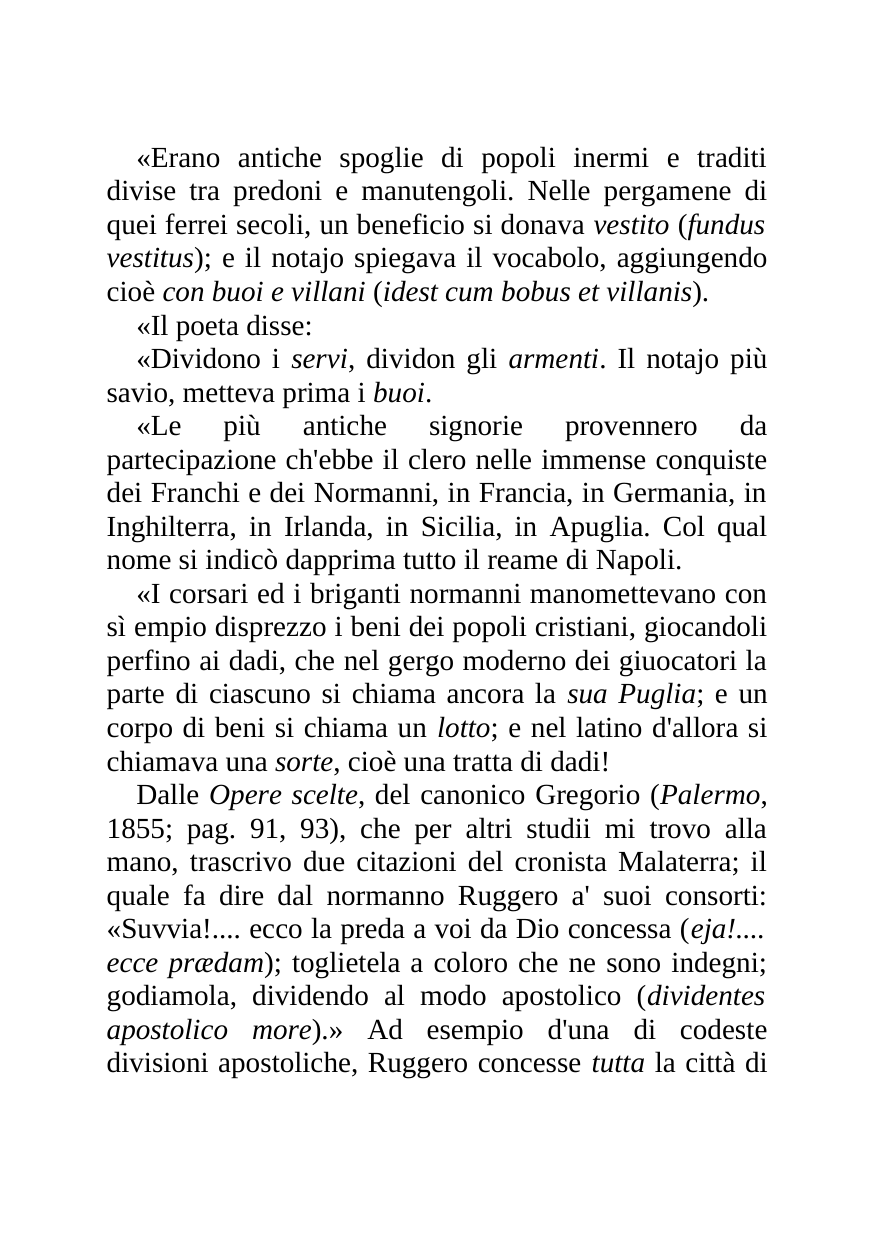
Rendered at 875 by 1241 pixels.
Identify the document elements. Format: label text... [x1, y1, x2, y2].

text «Le più antiche signorie provennero da partecipazione ch'ebbe il clero nelle immense conquiste dei Franchi e dei Normanni, in Francia, in Germania, in Inghilterra, in Irlanda, in Sicilia, in Apuglia. Col qual nome si indicò dapprima tutto il reame di Napoli. [106, 408, 768, 576]
text Dalle Opere scelte, del canonico Gregorio (Palermo, 1855; pag. 91, 93), che per altri studii mi trovo alla mano, trascrivo due citazioni del cronista Malaterra; il quale fa dire dal normanno Ruggero a' suoi consorti: «Suvvia!.... ecco la preda a voi da Dio concessa (eja!.... ecce prædam); toglietela a coloro che ne sono indegni; godiamola, dividendo al modo apostolico (dividentes apostolico more).» Ad esempio d'una di codeste divisioni apostoliche, Ruggero concesse tutta la città di [106, 777, 768, 1079]
text «Erano antiche spoglie di popoli inermi e traditi divise tra predoni e manutengoli. Nelle pergamene di quei ferrei secoli, un beneficio si donava vestito (fundus vestitus); e il notajo spiegava il vocabolo, aggiungendo cioè con buoi e villani (idest cum bobus et villanis). [106, 140, 768, 308]
text «I corsari ed i briganti normanni manomettevano con sì empio disprezzo i beni dei popoli cristiani, giocandoli perfino ai dadi, che nel gergo moderno dei giuocatori la parte di ciascuno si chiama ancora la sua Puglia; e un corpo di beni si chiama un lotto; e nel latino d'allora si chiamava una sorte, cioè una tratta di dadi! [106, 576, 768, 777]
text «Il poeta disse: [106, 308, 768, 341]
text «Dividono i servi, dividon gli armenti. Il notajo più savio, metteva prima i buoi. [106, 341, 768, 408]
